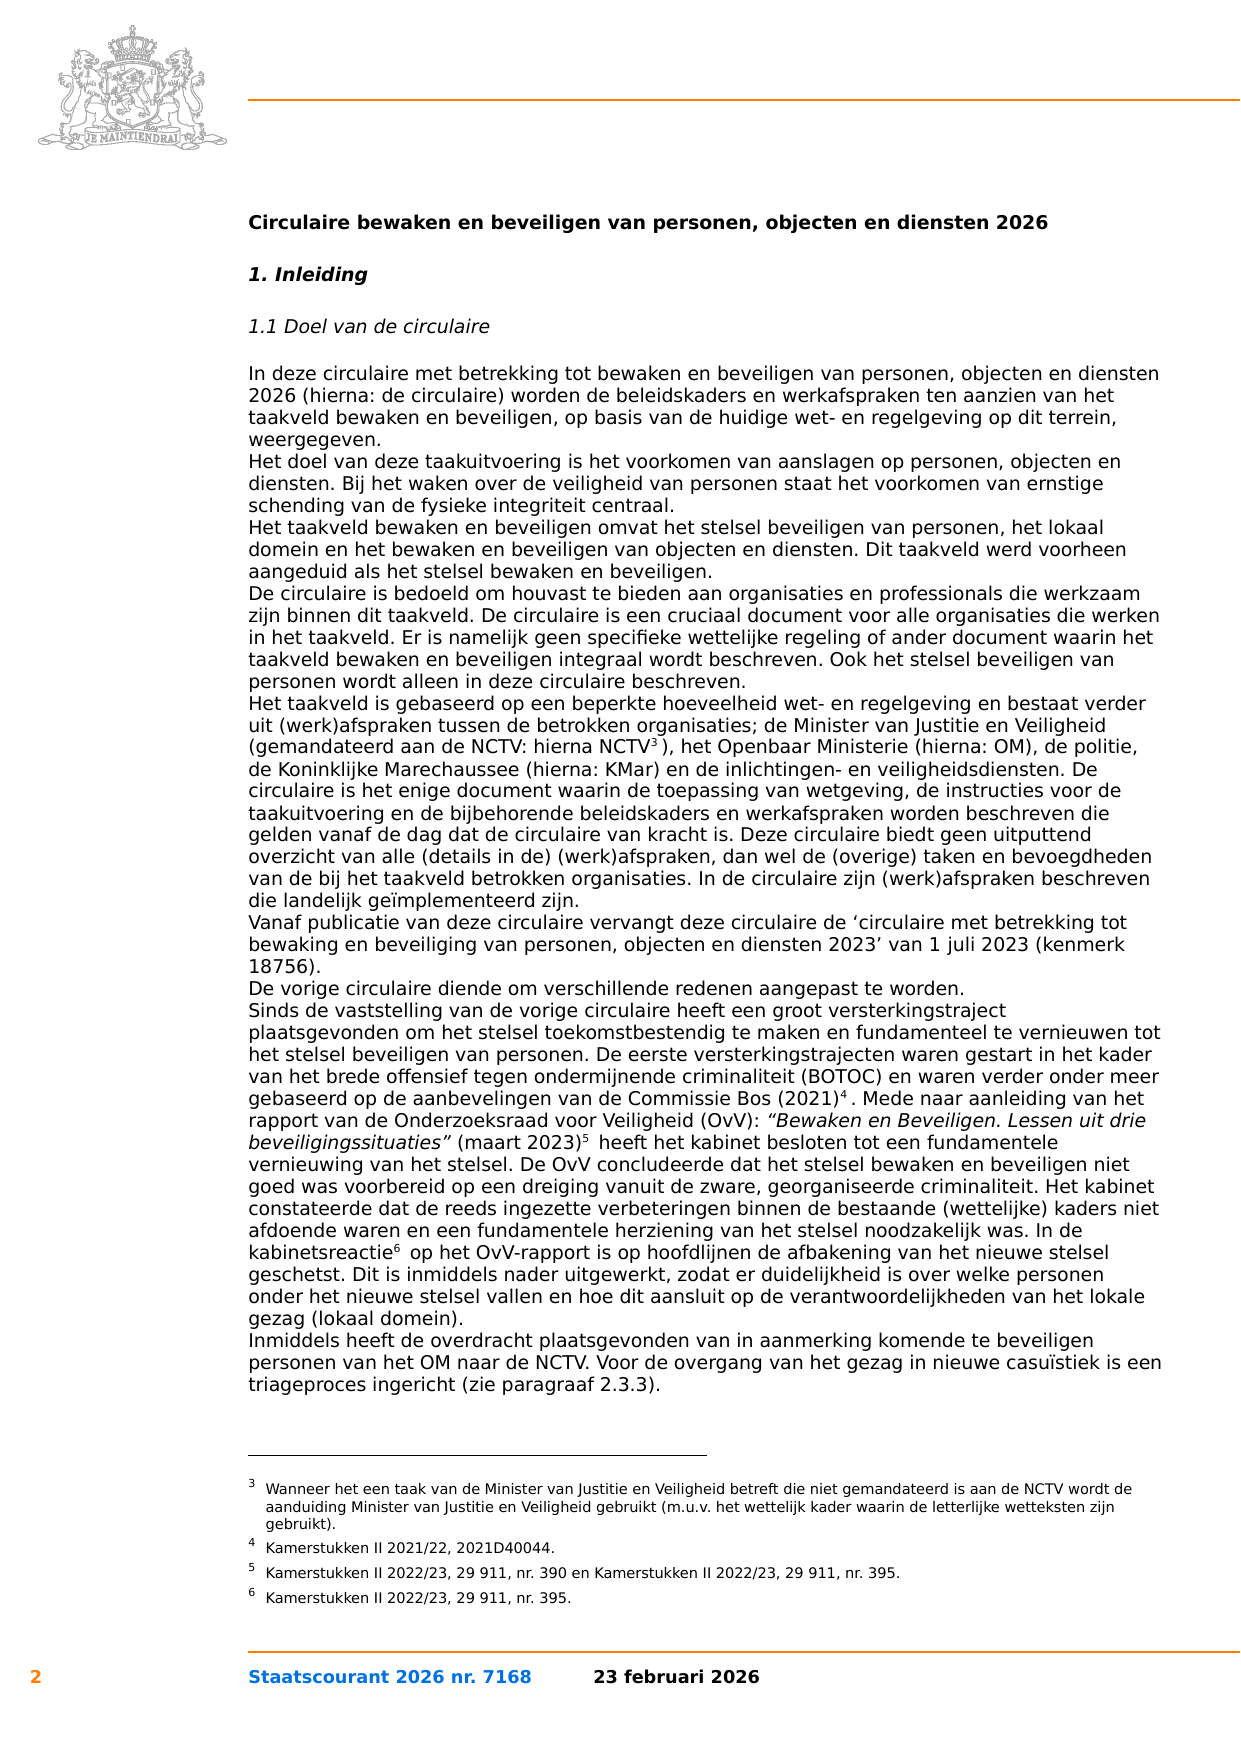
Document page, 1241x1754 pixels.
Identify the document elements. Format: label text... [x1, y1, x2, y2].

text Kamerstukken II 2022/23, 29 911, nr. 390 en Kamerstukken II 2022/23, 29 911, nr. 395. [248, 1561, 1163, 1583]
text Kamerstukken II 2021/22, 2021D40044. [248, 1536, 1163, 1558]
picture [38, 25, 227, 150]
text Inmiddels heeft de overdracht plaatsgevonden van in aanmerking komende te beveiligen personen van het OM naar de NCTV. Voor de overgang van het gezag in nieuwe casuïstiek is een triageproces ingericht (zie paragraaf 2.3.3). [248, 1330, 1163, 1396]
subtitle Circulaire bewaken en beveiligen van personen, objecten en diensten 2026 [248, 212, 1163, 234]
text Kamerstukken II 2022/23, 29 911, nr. 395. [248, 1586, 1163, 1608]
text Wanneer het een taak van de Minister van Justitie en Veiligheid betreft die niet gemandateerd is aan de NCTV wordt de aanduiding Minister van Justitie en Veiligheid gebruikt (m.u.v. het wettelijk kader waarin de letterlijke wetteksten zijn gebruikt). [248, 1477, 1163, 1533]
text Sinds de vaststelling van de vorige circulaire heeft een groot versterkingstraject plaatsgevonden om het stelsel toekomstbestendig te maken en fundamenteel te vernieuwen tot het stelsel beveiligen van personen. De eerste versterkingstrajecten waren gestart in het kader van het brede offensief tegen ondermijnende criminaliteit (BOTOC) en waren verder onder meer gebaseerd op de aanbevelingen van de Commissie Bos (2021). Mede naar aanleiding van het rapport van de Onderzoeksraad voor Veiligheid (OvV): “Bewaken en Beveiligen. Lessen uit drie beveiligingssituaties” (maart 2023) heeft het kabinet besloten tot een fundamentele vernieuwing van het stelsel. De OvV concludeerde dat het stelsel bewaken en beveiligen niet goed was voorbereid op een dreiging vanuit de zware, georganiseerde criminaliteit. Het kabinet constateerde dat de reeds ingezette verbeteringen binnen de bestaande (wettelijke) kaders niet afdoende waren en een fundamentele herziening van het stelsel noodzakelijk was. In de kabinetsreactie op het OvV-rapport is op hoofdlijnen de afbakening van het nieuwe stelsel geschetst. Dit is inmiddels nader uitgewerkt, zodat er duidelijkheid is over welke personen onder het nieuwe stelsel vallen en hoe dit aansluit op de verantwoordelijkheden van het lokale gezag (lokaal domein). [248, 1000, 1163, 1330]
text Het doel van deze taakuitvoering is het voorkomen van aanslagen op personen, objecten en diensten. Bij het waken over de veiligheid van personen staat het voorkomen van ernstige schending van de fysieke integriteit centraal. [248, 451, 1163, 517]
subtitle 1. Inleiding [248, 264, 1163, 286]
text De circulaire is bedoeld om houvast te bieden aan organisaties en professionals die werkzaam zijn binnen dit taakveld. De circulaire is een cruciaal document voor alle organisaties die werken in het taakveld. Er is namelijk geen specifieke wettelijke regeling of ander document waarin het taakveld bewaken en beveiligen integraal wordt beschreven. Ook het stelsel beveiligen van personen wordt alleen in deze circulaire beschreven. [248, 583, 1163, 692]
subtitle 1.1 Doel van de circulaire [248, 316, 1163, 338]
text In deze circulaire met betrekking tot bewaken en beveiligen van personen, objecten en diensten 2026 (hierna: de circulaire) worden de beleidskaders en werkafspraken ten aanzien van het taakveld bewaken en beveiligen, op basis van de huidige wet- en regelgeving op dit terrein, weergegeven. [248, 363, 1163, 451]
text Het taakveld is gebaseerd op een beperkte hoeveelheid wet- en regelgeving en bestaat verder uit (werk)afspraken tussen de betrokken organisaties; de Minister van Justitie en Veiligheid (gemandateerd aan de NCTV: hierna NCTV), het Openbaar Ministerie (hierna: OM), de politie, de Koninklijke Marechaussee (hierna: KMar) en de inlichtingen- en veiligheidsdiensten. De circulaire is het enige document waarin de toepassing van wetgeving, de instructies voor de taakuitvoering en de bijbehorende beleidskaders en werkafspraken worden beschreven die gelden vanaf de dag dat de circulaire van kracht is. Deze circulaire biedt geen uitputtend overzicht van alle (details in de) (werk)afspraken, dan wel de (overige) taken en bevoegdheden van de bij het taakveld betrokken organisaties. In de circulaire zijn (werk)afspraken beschreven die landelijk geïmplementeerd zijn. [248, 692, 1163, 912]
text Vanaf publicatie van deze circulaire vervangt deze circulaire de ‘circulaire met betrekking tot bewaking en beveiliging van personen, objecten en diensten 2023’ van 1 juli 2023 (kenmerk 18756). [248, 912, 1163, 978]
text De vorige circulaire diende om verschillende redenen aangepast te worden. [248, 978, 1163, 1000]
text Het taakveld bewaken en beveiligen omvat het stelsel beveiligen van personen, het lokaal domein en het bewaken en beveiligen van objecten en diensten. Dit taakveld werd voorheen aangeduid als het stelsel bewaken en beveiligen. [248, 517, 1163, 583]
